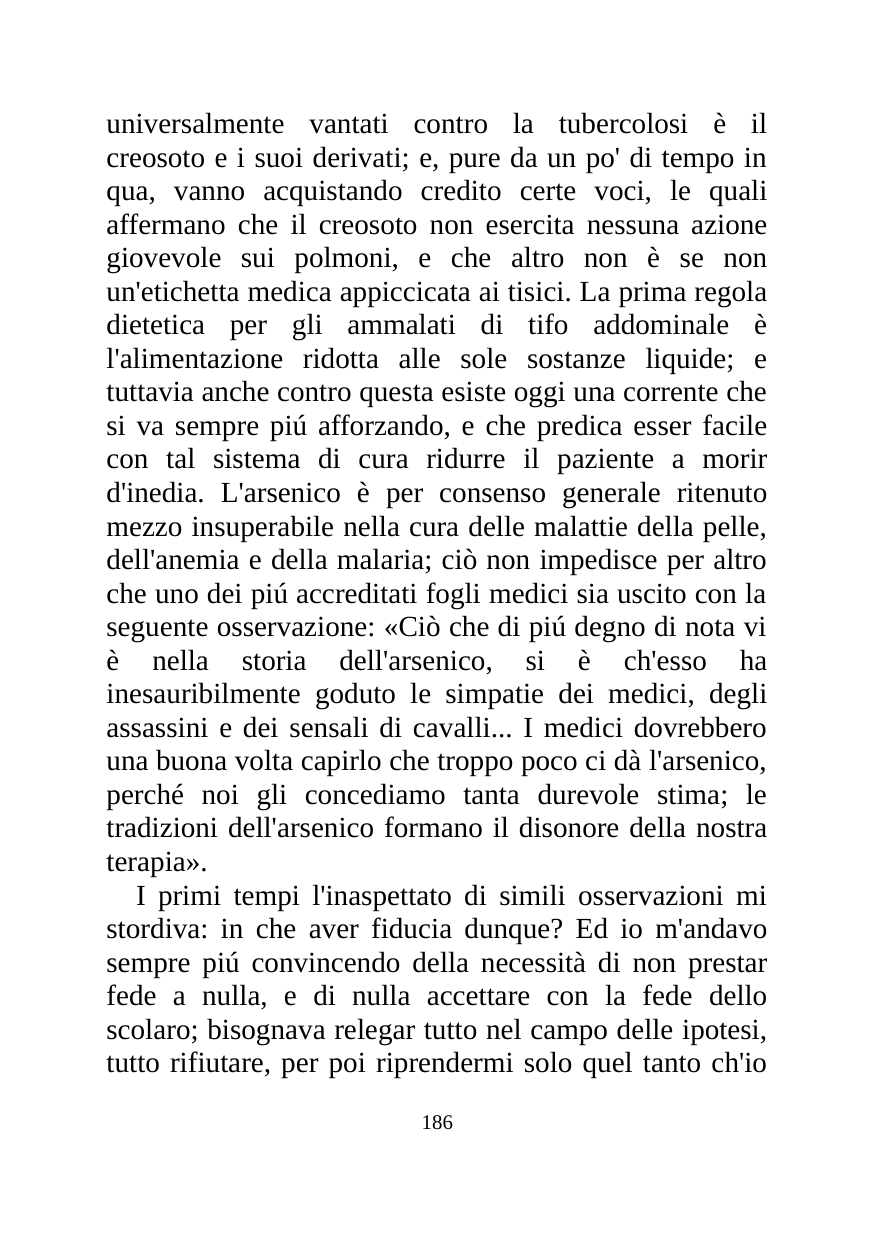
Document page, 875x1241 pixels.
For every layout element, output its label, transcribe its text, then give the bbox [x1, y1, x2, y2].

text I primi tempi l'inaspettato di simili osservazioni mi stordiva: in che aver fiducia dunque? Ed io m'andavo sempre piú convincendo della necessità di non prestar fede a nulla, e di nulla accettare con la fede dello scolaro; bisognava relegar tutto nel campo delle ipotesi, tutto rifiutare, per poi riprendermi solo quel tanto ch'io [106, 878, 768, 1079]
text universalmente vantati contro la tubercolosi è il creosoto e i suoi derivati; e, pure da un po' di tempo in qua, vanno acquistando credito certe voci, le quali affermano che il creosoto non esercita nessuna azione giovevole sui polmoni, e che altro non è se non un'etichetta medica appiccicata ai tisici. La prima regola dietetica per gli ammalati di tifo addominale è l'alimentazione ridotta alle sole sostanze liquide; e tuttavia anche contro questa esiste oggi una corrente che si va sempre piú afforzando, e che predica esser facile con tal sistema di cura ridurre il paziente a morir d'inedia. L'arsenico è per consenso generale ritenuto mezzo insuperabile nella cura delle malattie della pelle, dell'anemia e della malaria; ciò non impedisce per altro che uno dei piú accreditati fogli medici sia uscito con la seguente osservazione: «Ciò che di piú degno di nota vi è nella storia dell'arsenico, si è ch'esso ha inesauribilmente goduto le simpatie dei medici, degli assassini e dei sensali di cavalli... I medici dovrebbero una buona volta capirlo che troppo poco ci dà l'arsenico, perché noi gli concediamo tanta durevole stima; le tradizioni dell'arsenico formano il disonore della nostra terapia». [106, 106, 768, 878]
